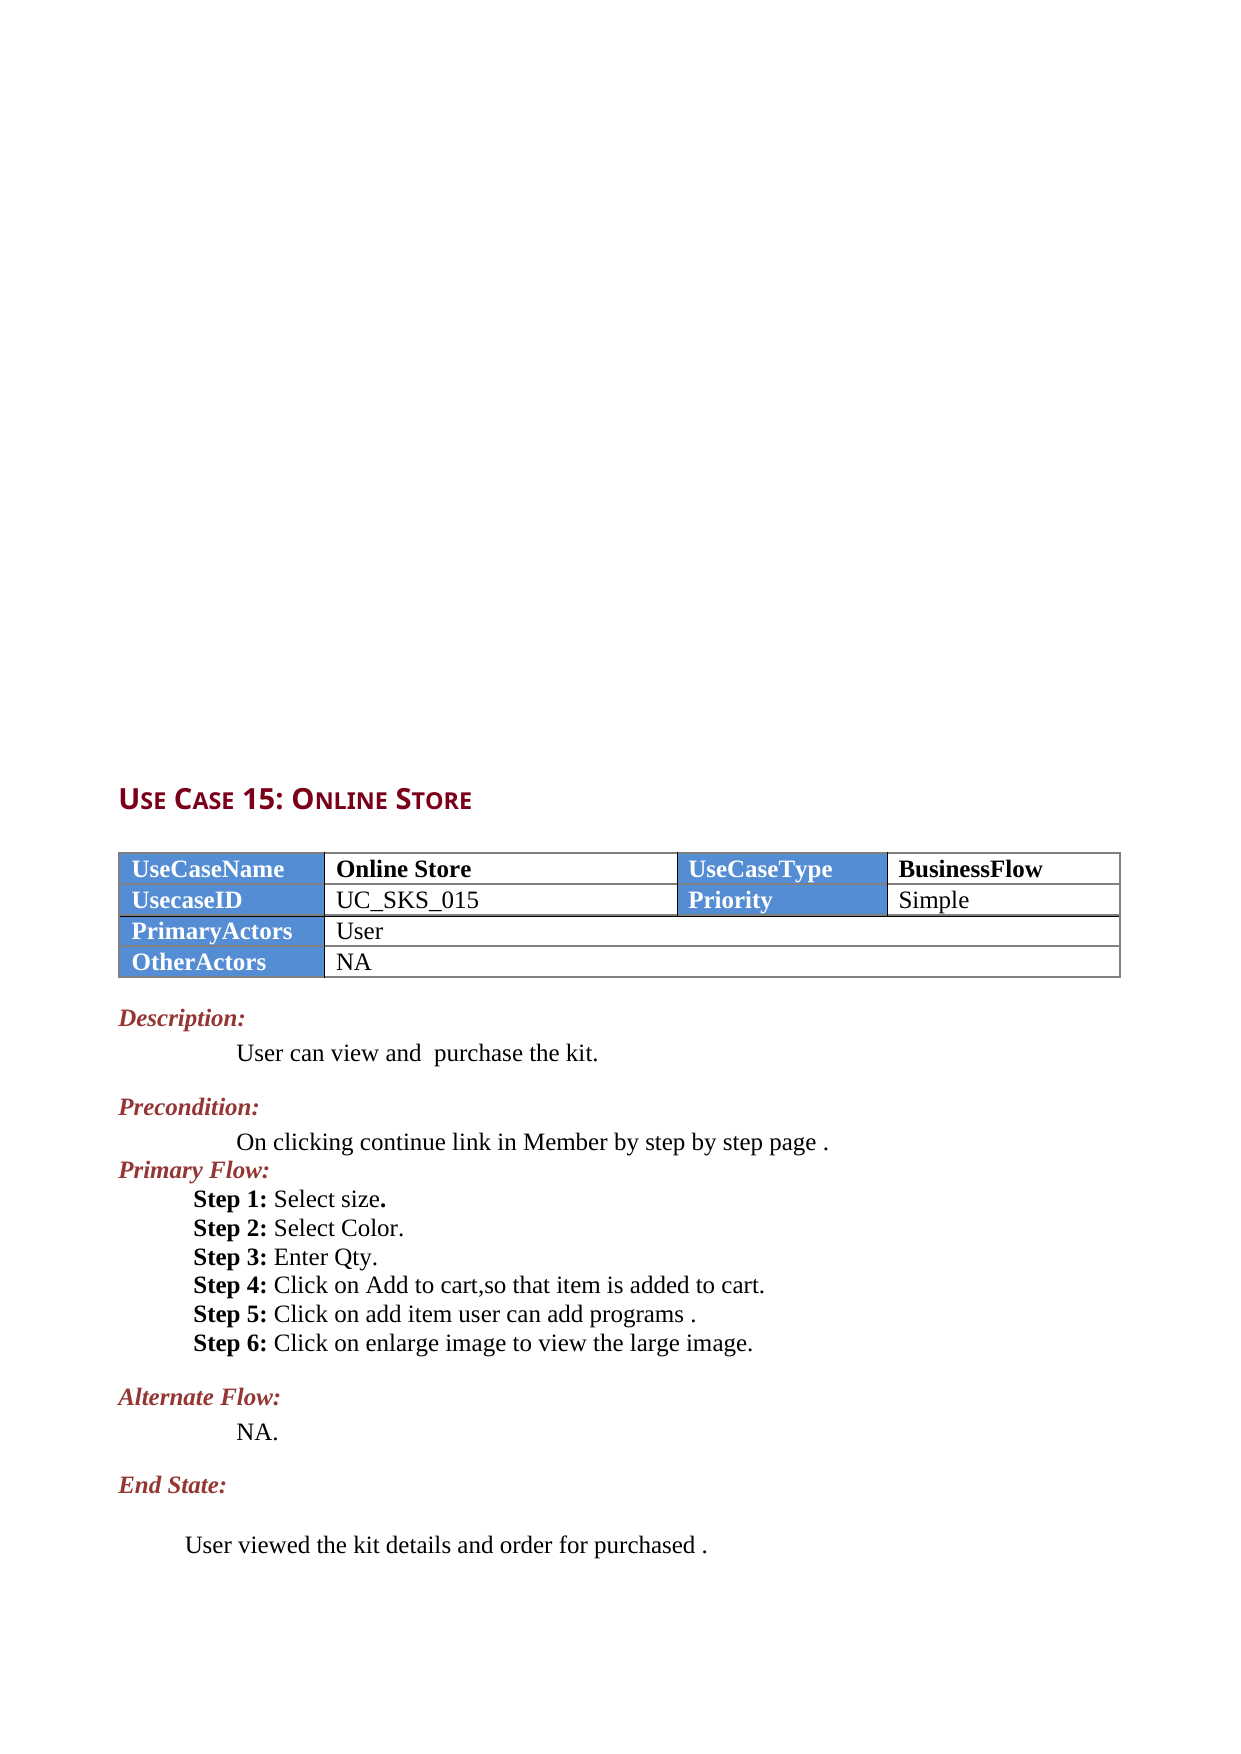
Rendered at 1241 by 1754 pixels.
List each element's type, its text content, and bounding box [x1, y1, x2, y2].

table_cell User [325, 917, 1119, 945]
table_cell NA [325, 947, 1119, 976]
table_header BusinessFlow [888, 854, 1119, 883]
text On clicking continue link in Member by step by step page . [118, 1127, 1122, 1155]
table_header UseCaseType [678, 854, 887, 883]
table_cell Priority [678, 885, 887, 914]
text NA. [118, 1417, 1122, 1445]
text Step 5: Click on add item user can add programs . [193, 1299, 1122, 1328]
text Step 1: Select size. [193, 1184, 1122, 1213]
text Step 6: Click on enlarge image to view the large image. [193, 1328, 1122, 1357]
table_cell PrimaryActors [120, 917, 324, 945]
table_header Online Store [325, 854, 677, 883]
text Alternate Flow: [118, 1382, 1122, 1410]
text Step 2: Select Color. [193, 1213, 1122, 1242]
table_cell Simple [888, 885, 1119, 914]
text Step 4: Click on Add to cart,so that item is added to cart. [193, 1270, 1122, 1299]
table_header UseCaseName [120, 854, 324, 883]
text End State: [118, 1470, 1122, 1499]
text User viewed the kit details and order for purchased . [118, 1530, 1122, 1559]
table_cell UC_SKS_015 [325, 885, 677, 914]
text Primary Flow: [118, 1155, 1122, 1184]
text User can view and purchase the kit. [118, 1038, 1122, 1067]
text Description: [118, 1003, 1122, 1032]
table_cell UsecaseID [120, 885, 324, 914]
text Use Case 15: Online Store [118, 778, 1122, 818]
table_cell OtherActors [120, 947, 324, 976]
text Step 3: Enter Qty. [193, 1242, 1122, 1270]
text Precondition: [118, 1092, 1122, 1120]
